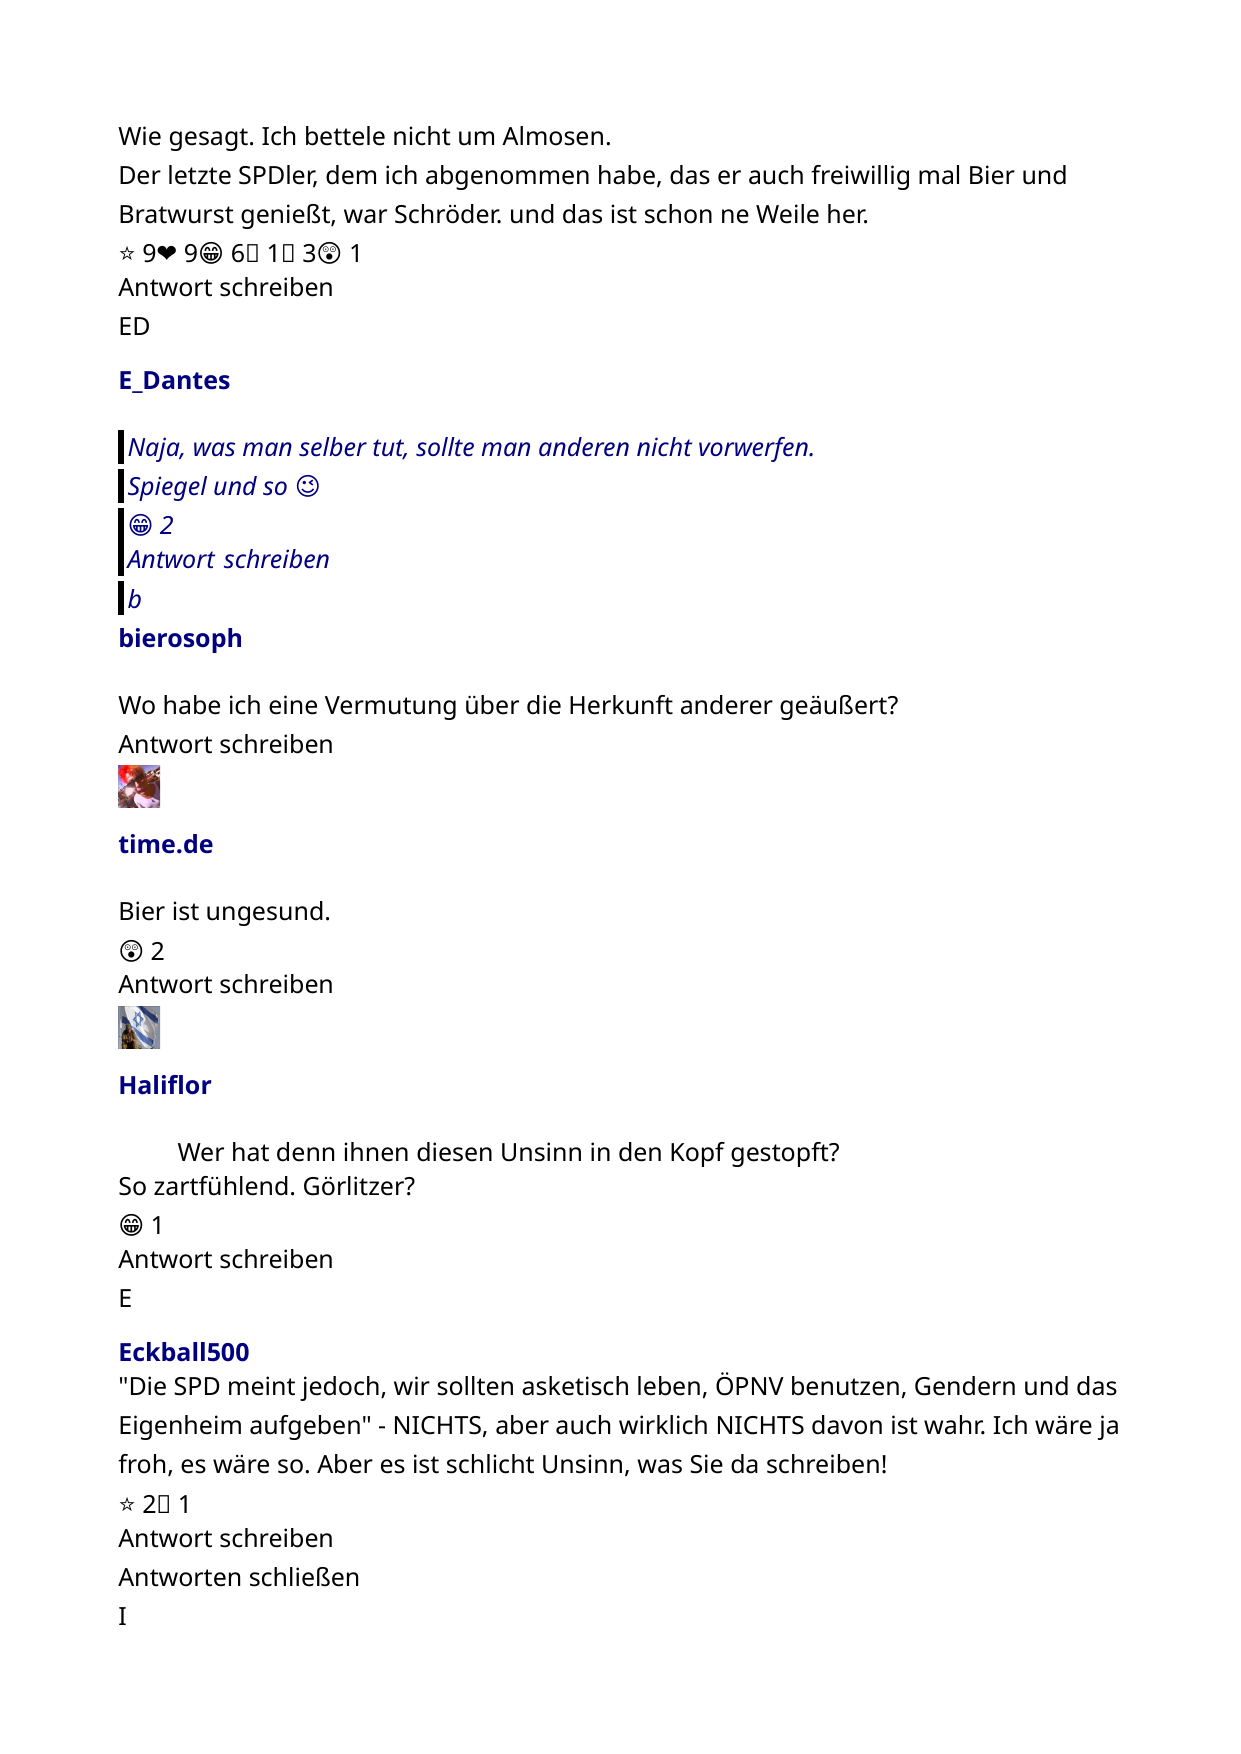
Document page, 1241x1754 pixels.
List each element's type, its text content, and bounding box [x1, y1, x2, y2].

text E [118, 1281, 1122, 1315]
subtitle bierosoph [118, 620, 1122, 654]
text Der letzte SPDler, dem ich abgenommen habe, das er auch freiwillig mal Bier und Bratwurst genießt, war Schröder. und das ist schon ne Weile her. [118, 157, 1122, 231]
text Antwort schreiben [124, 542, 1122, 576]
text I [118, 1599, 1122, 1633]
text Naja, was man selber tut, sollte man anderen nicht vorwerfen. [124, 430, 1122, 464]
text Spiegel und so 😉 [124, 469, 1122, 503]
text Wer hat denn ihnen diesen Unsinn in den Kopf gestopft? [177, 1134, 1063, 1168]
text 😁 1 [118, 1208, 1122, 1242]
text ED [118, 309, 1122, 343]
picture [118, 765, 161, 808]
text Antwort schreiben [118, 1242, 1122, 1276]
text b [124, 581, 1122, 615]
text 😁 2 [124, 508, 1122, 542]
text Bier ist ungesund. [118, 894, 1122, 928]
text "Die SPD meint jedoch, wir sollten asketisch leben, ÖPNV benutzen, Gendern und das Eigenheim aufgeben" - NICHTS, aber auch wirklich NICHTS davon ist wahr. Ich wäre ja froh, es wäre so. Aber es ist schlicht Unsinn, was Sie da schreiben! [118, 1369, 1122, 1481]
text Antwort schreiben [118, 967, 1122, 1001]
text Wie gesagt. Ich bettele nicht um Almosen. [118, 118, 1122, 152]
text Wo habe ich eine Vermutung über die Herkunft anderer geäußert? [118, 687, 1122, 722]
text Antworten schließen [118, 1559, 1122, 1593]
text ⭐️ 9❤️ 9😁 6🙁 1🤨 3😲 1 [118, 236, 1122, 270]
text ⭐️ 2🙁 1 [118, 1486, 1122, 1520]
text Antwort schreiben [118, 727, 1122, 761]
text So zartfühlend. Görlitzer? [118, 1168, 1122, 1203]
text Antwort schreiben [118, 1520, 1122, 1554]
subtitle E_Dantes [118, 363, 1122, 397]
text 😲 2 [118, 933, 1122, 967]
subtitle time.de [118, 827, 1122, 861]
subtitle Eckball500 [118, 1335, 1122, 1369]
subtitle Haliflor [118, 1067, 1122, 1101]
picture [118, 1006, 161, 1049]
text Antwort schreiben [118, 270, 1122, 304]
